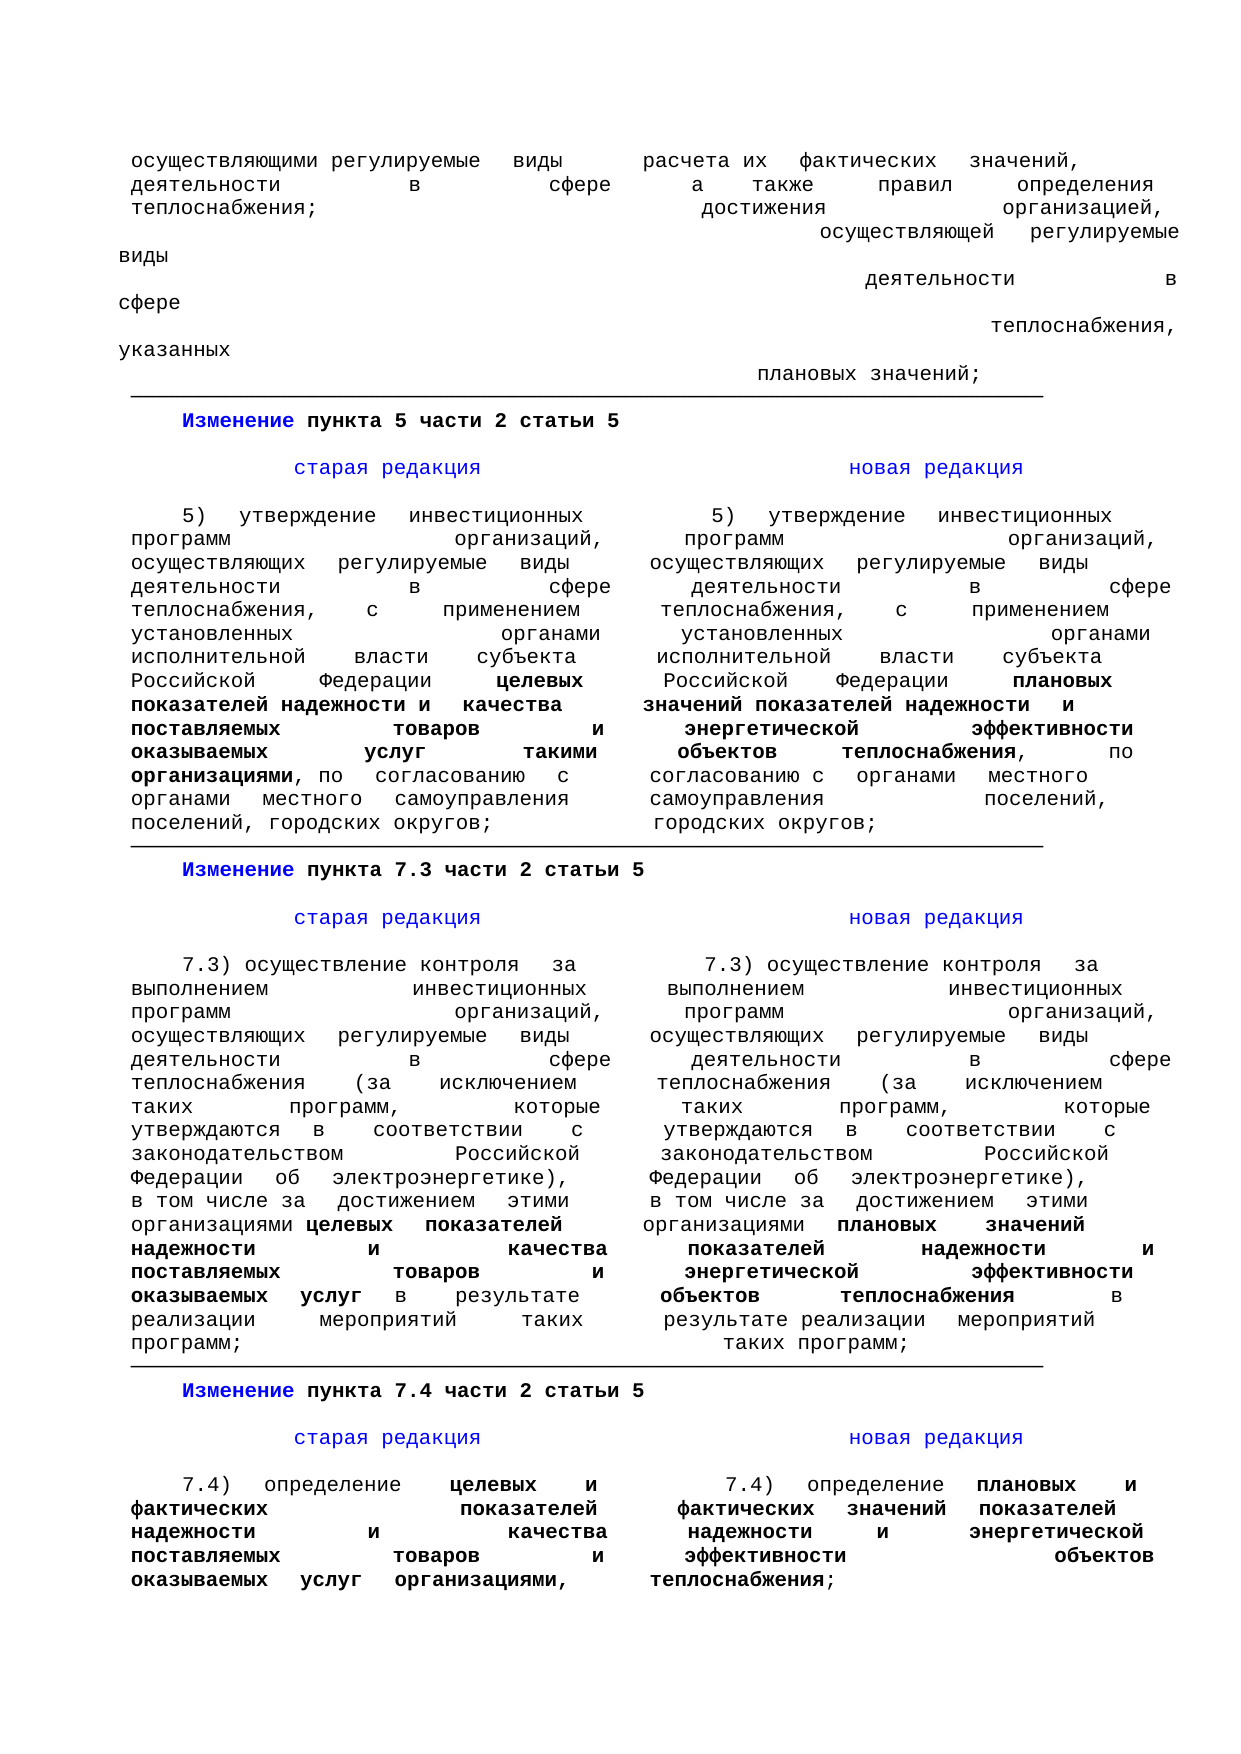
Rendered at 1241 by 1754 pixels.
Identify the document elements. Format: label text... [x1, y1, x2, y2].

text организациями целевых показателей организациями плановых значений [118, 1214, 1181, 1238]
text старая редакция новая редакция [118, 907, 1181, 930]
text осуществляющей регулируемые виды [118, 221, 1181, 268]
text ───────────────────────────────────────────────────────────────────────── [118, 1356, 1181, 1379]
text организациями, по согласованию с согласованию с органами местного [118, 765, 1181, 788]
text оказываемых услуг такими объектов теплоснабжения, по [118, 741, 1181, 765]
text Изменение пункта 7.3 части 2 статьи 5 [118, 859, 1181, 883]
text плановых значений; [118, 363, 1181, 386]
text теплоснабжения, с применением теплоснабжения, с применением [118, 599, 1181, 623]
text 7.3) осуществление контроля за 7.3) осуществление контроля за [118, 954, 1181, 978]
text таких программ, которые таких программ, которые [118, 1096, 1181, 1119]
text утверждаются в соответствии с утверждаются в соответствии с [118, 1119, 1181, 1143]
text в том числе за достижением этими в том числе за достижением этими [118, 1190, 1181, 1214]
text программ организаций, программ организаций, [118, 528, 1181, 552]
text Федерации об электроэнергетике), Федерации об электроэнергетике), [118, 1167, 1181, 1190]
text 7.4) определение целевых и 7.4) определение плановых и [118, 1474, 1181, 1498]
text деятельности в сфере а также правил определения [118, 174, 1181, 197]
text выполнением инвестиционных выполнением инвестиционных [118, 978, 1181, 1001]
text оказываемых услуг в результате объектов теплоснабжения в [118, 1285, 1181, 1309]
text деятельности в сфере деятельности в сфере [118, 576, 1181, 599]
text исполнительной власти субъекта исполнительной власти субъекта [118, 647, 1181, 670]
text программ; таких программ; [118, 1332, 1181, 1356]
text реализации мероприятий таких результате реализации мероприятий [118, 1309, 1181, 1332]
text старая редакция новая редакция [118, 1427, 1181, 1451]
text надежности и качества показателей надежности и [118, 1238, 1181, 1261]
text поставляемых товаров и эффективности объектов [118, 1545, 1181, 1569]
text теплоснабжения; достижения организацией, [118, 197, 1181, 221]
text органами местного самоуправления самоуправления поселений, [118, 788, 1181, 812]
text деятельности в сфере деятельности в сфере [118, 1048, 1181, 1072]
text деятельности в сфере [118, 268, 1181, 316]
text старая редакция новая редакция [118, 457, 1181, 481]
text ───────────────────────────────────────────────────────────────────────── [118, 386, 1181, 410]
text теплоснабжения (за исключением теплоснабжения (за исключением [118, 1072, 1181, 1096]
text законодательством Российской законодательством Российской [118, 1143, 1181, 1167]
text осуществляющих регулируемые виды осуществляющих регулируемые виды [118, 1025, 1181, 1048]
text оказываемых услуг организациями, теплоснабжения; [118, 1569, 1181, 1592]
text осуществляющих регулируемые виды осуществляющих регулируемые виды [118, 552, 1181, 576]
text теплоснабжения, указанных [118, 316, 1181, 363]
text поставляемых товаров и энергетической эффективности [118, 1261, 1181, 1285]
text Российской Федерации целевых Российской Федерации плановых [118, 670, 1181, 694]
text Изменение пункта 7.4 части 2 статьи 5 [118, 1379, 1181, 1403]
text 5) утверждение инвестиционных 5) утверждение инвестиционных [118, 505, 1181, 528]
text программ организаций, программ организаций, [118, 1001, 1181, 1025]
text поселений, городских округов; городских округов; [118, 812, 1181, 836]
text установленных органами установленных органами [118, 623, 1181, 647]
text надежности и качества надежности и энергетической [118, 1521, 1181, 1545]
text осуществляющими регулируемые виды расчета их фактических значений, [118, 150, 1181, 174]
text поставляемых товаров и энергетической эффективности [118, 717, 1181, 741]
text ───────────────────────────────────────────────────────────────────────── [118, 836, 1181, 859]
text Изменение пункта 5 части 2 статьи 5 [118, 410, 1181, 434]
text показателей надежности и качества значений показателей надежности и [118, 694, 1181, 717]
text фактических показателей фактических значений показателей [118, 1498, 1181, 1521]
